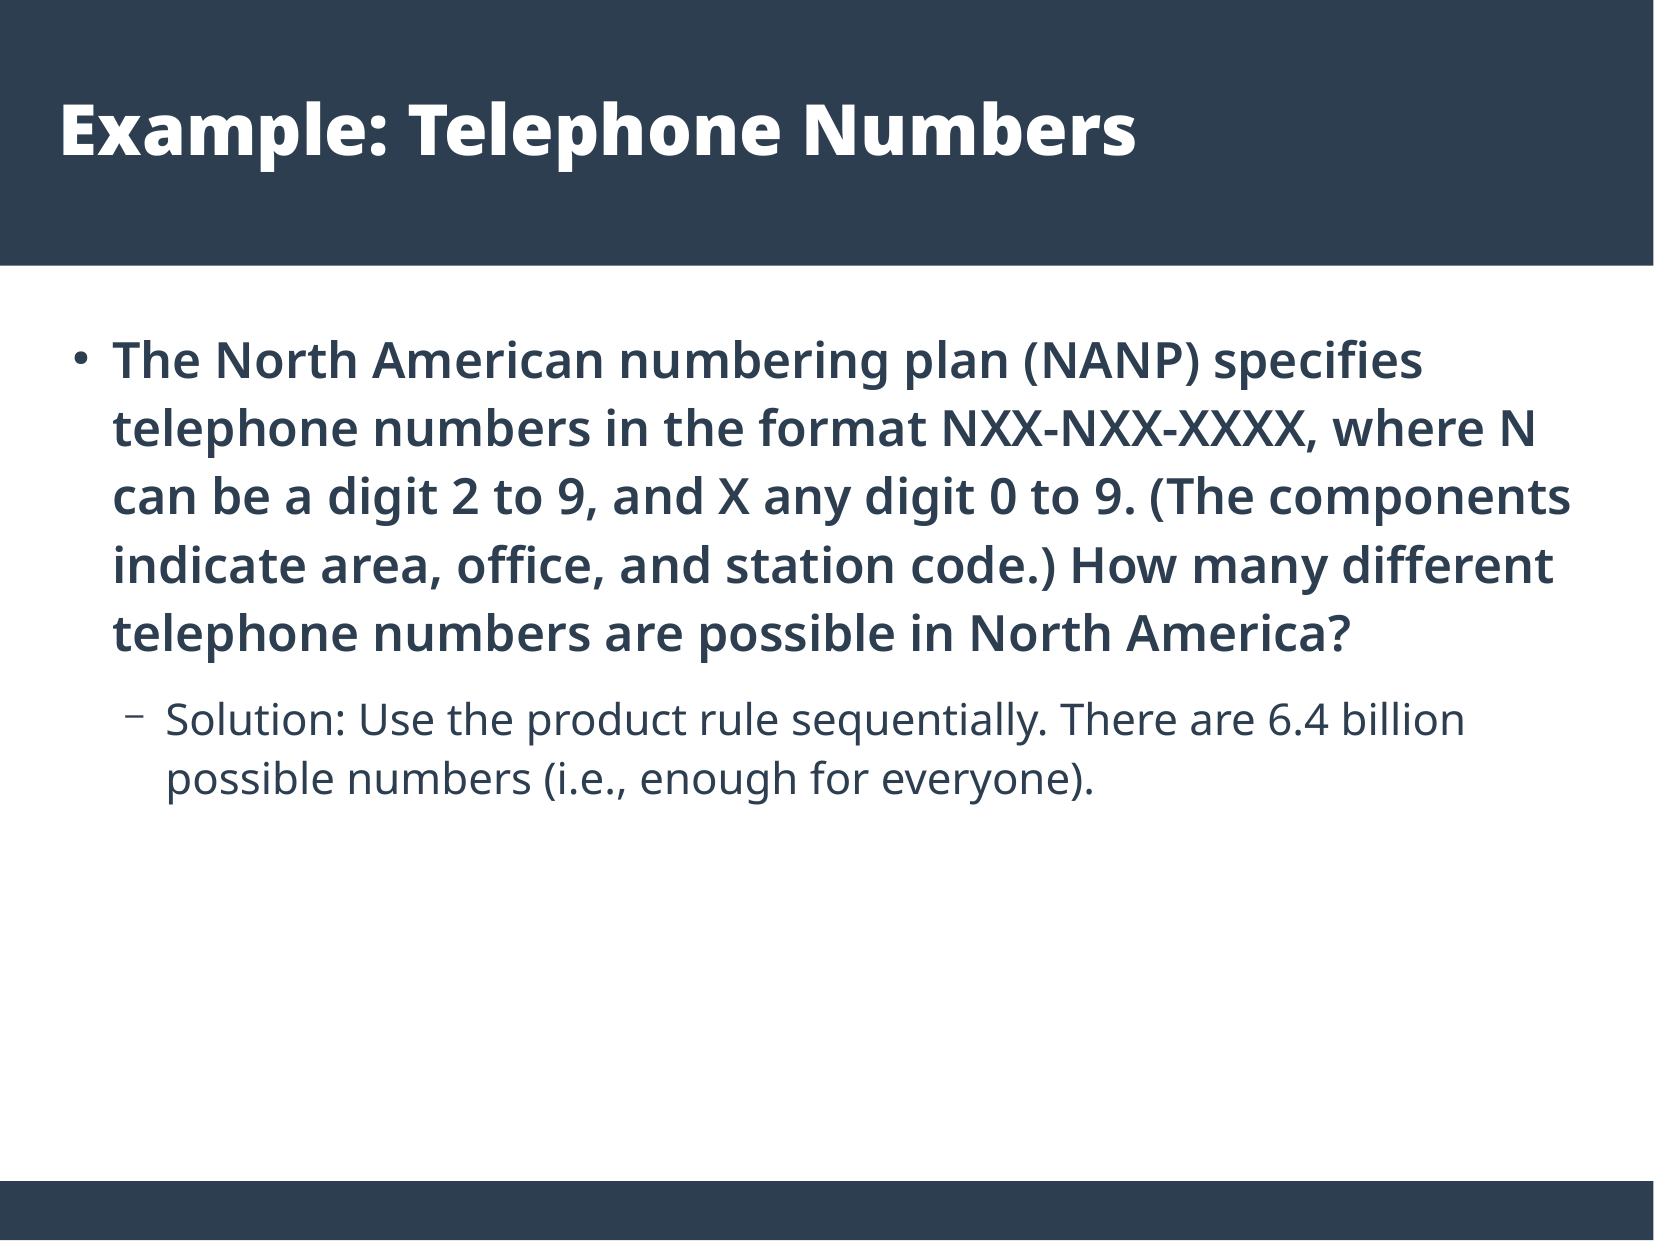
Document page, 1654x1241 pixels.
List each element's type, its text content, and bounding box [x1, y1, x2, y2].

title Example: Telephone Numbers [59, 49, 1595, 207]
list The North American numbering plan (NANP) specifies telephone numbers in the format NXX-NXX-XXXX, where N can be a digit 2 to 9, and X any digit 0 to 9. (The components indicate area, office, and station code.) How many different telephone numbers are possible in North America? Solution: Use the product rule sequentially. There are 6.4 billion possible numbers (i.e., enough for everyone). [59, 324, 1595, 871]
